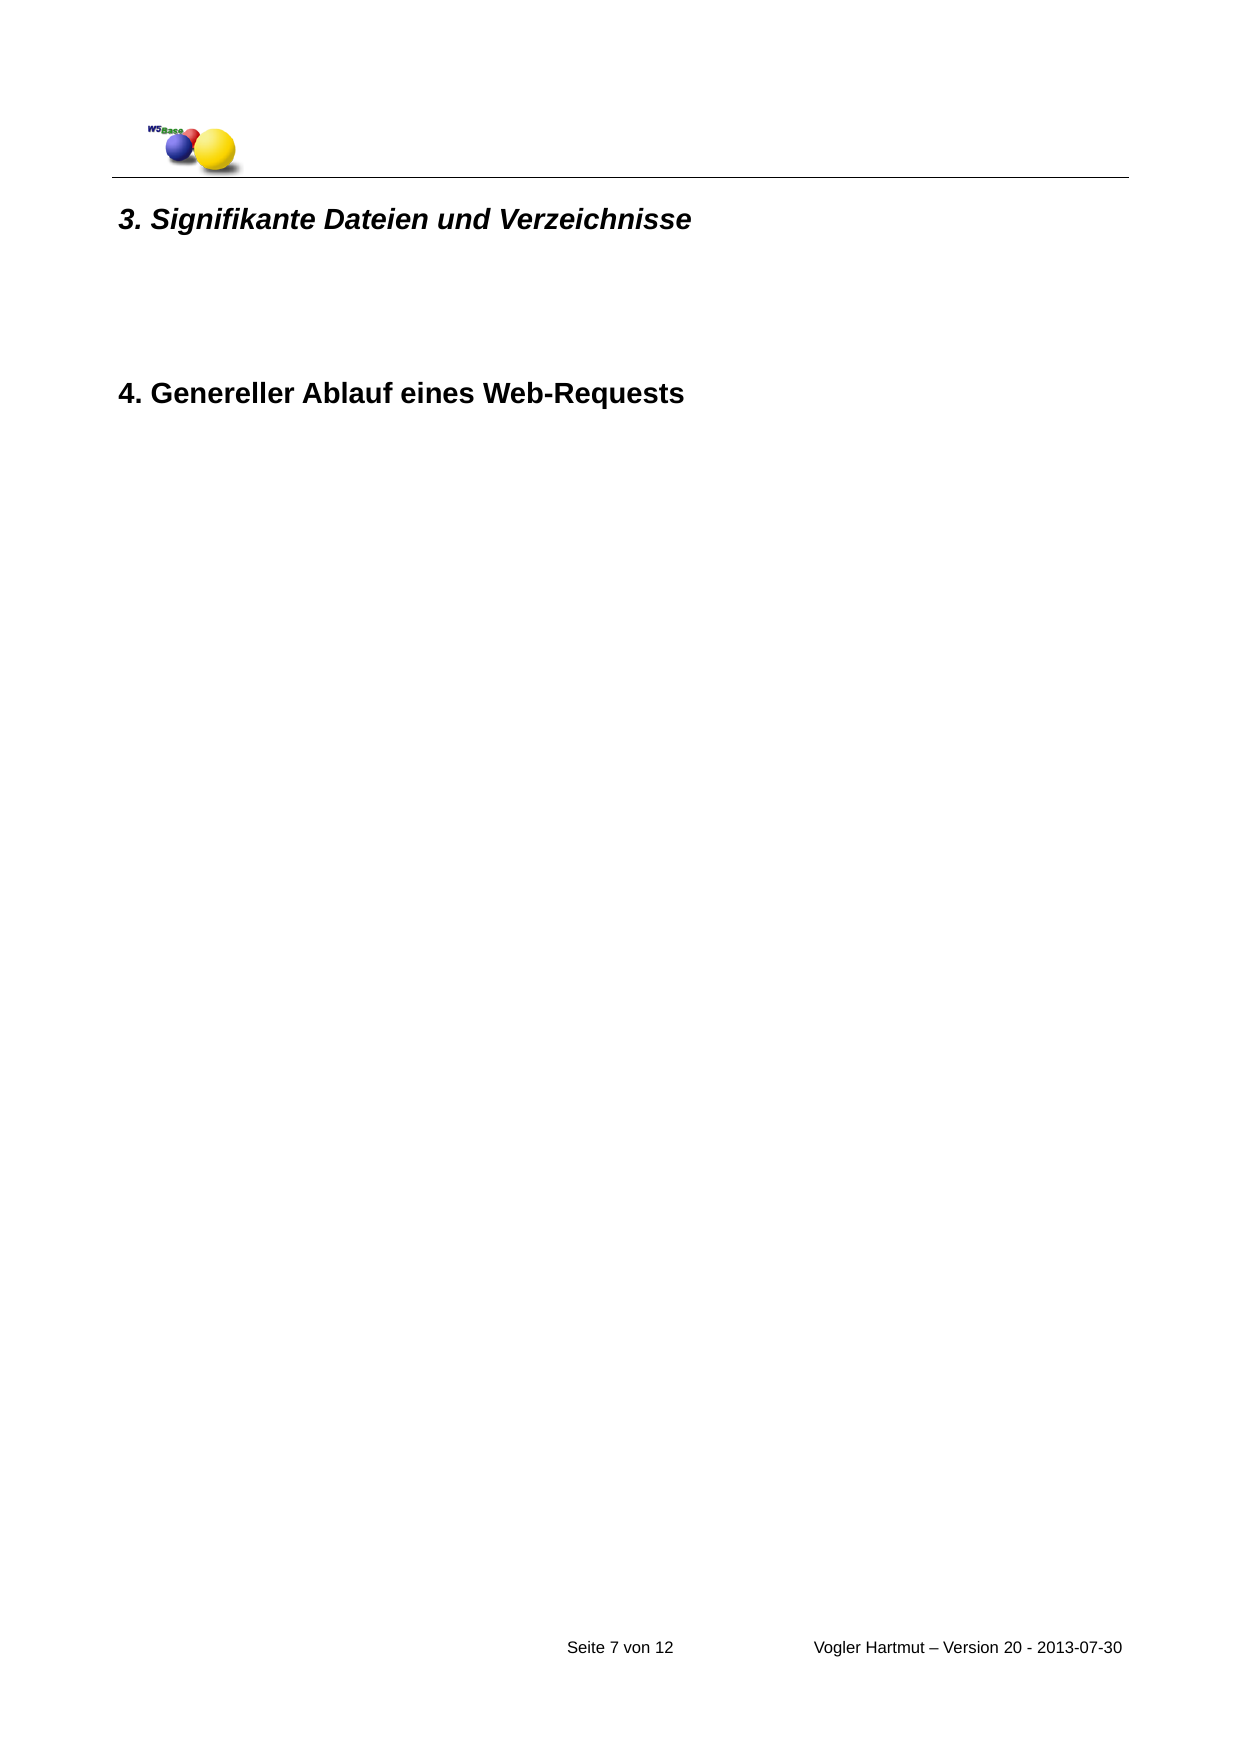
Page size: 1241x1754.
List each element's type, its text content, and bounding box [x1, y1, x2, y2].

picture [116, 119, 270, 177]
subtitle 3. Signifikante Dateien und Verzeichnisse [118, 202, 1122, 236]
subtitle 4. Genereller Ablauf eines Web-Requests [118, 376, 1122, 410]
